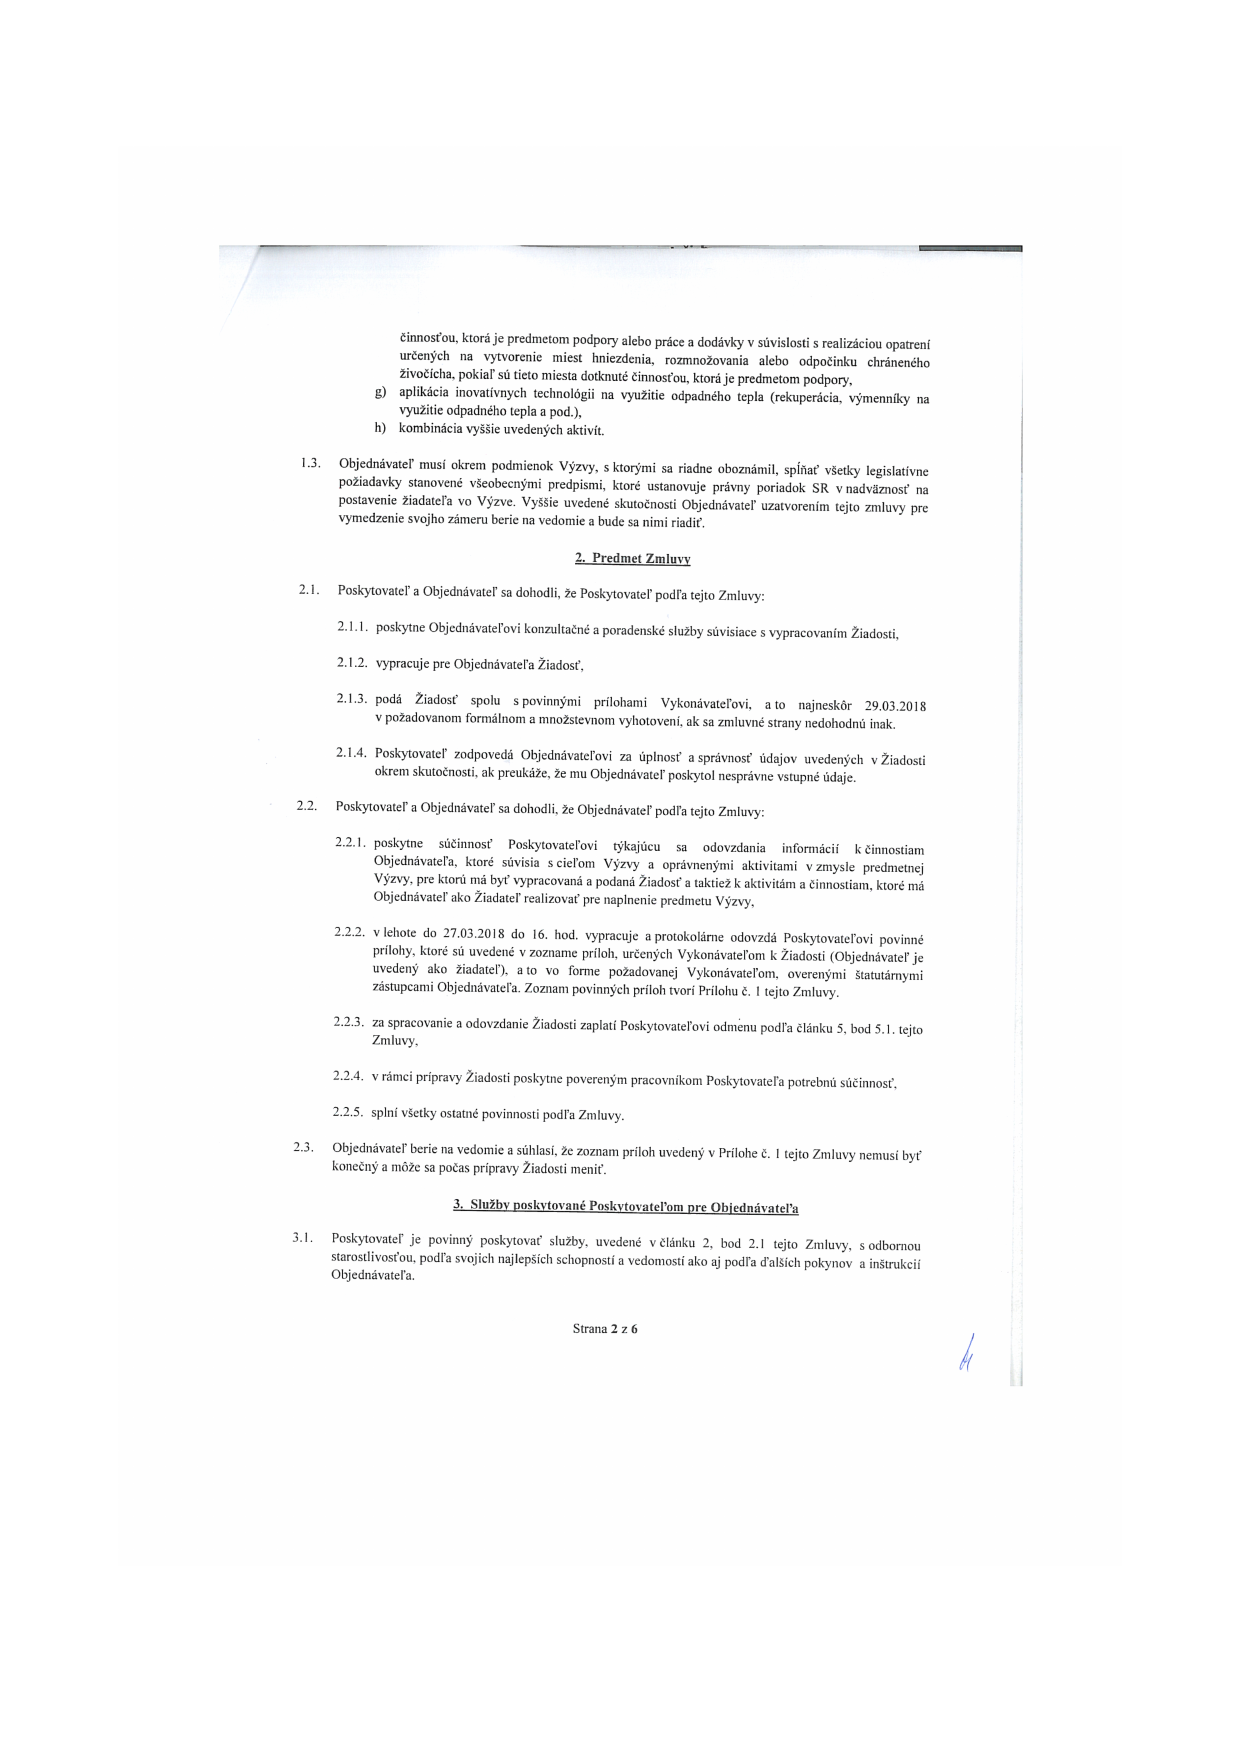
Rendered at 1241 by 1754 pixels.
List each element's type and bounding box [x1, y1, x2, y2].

picture [118, 146, 1123, 1566]
